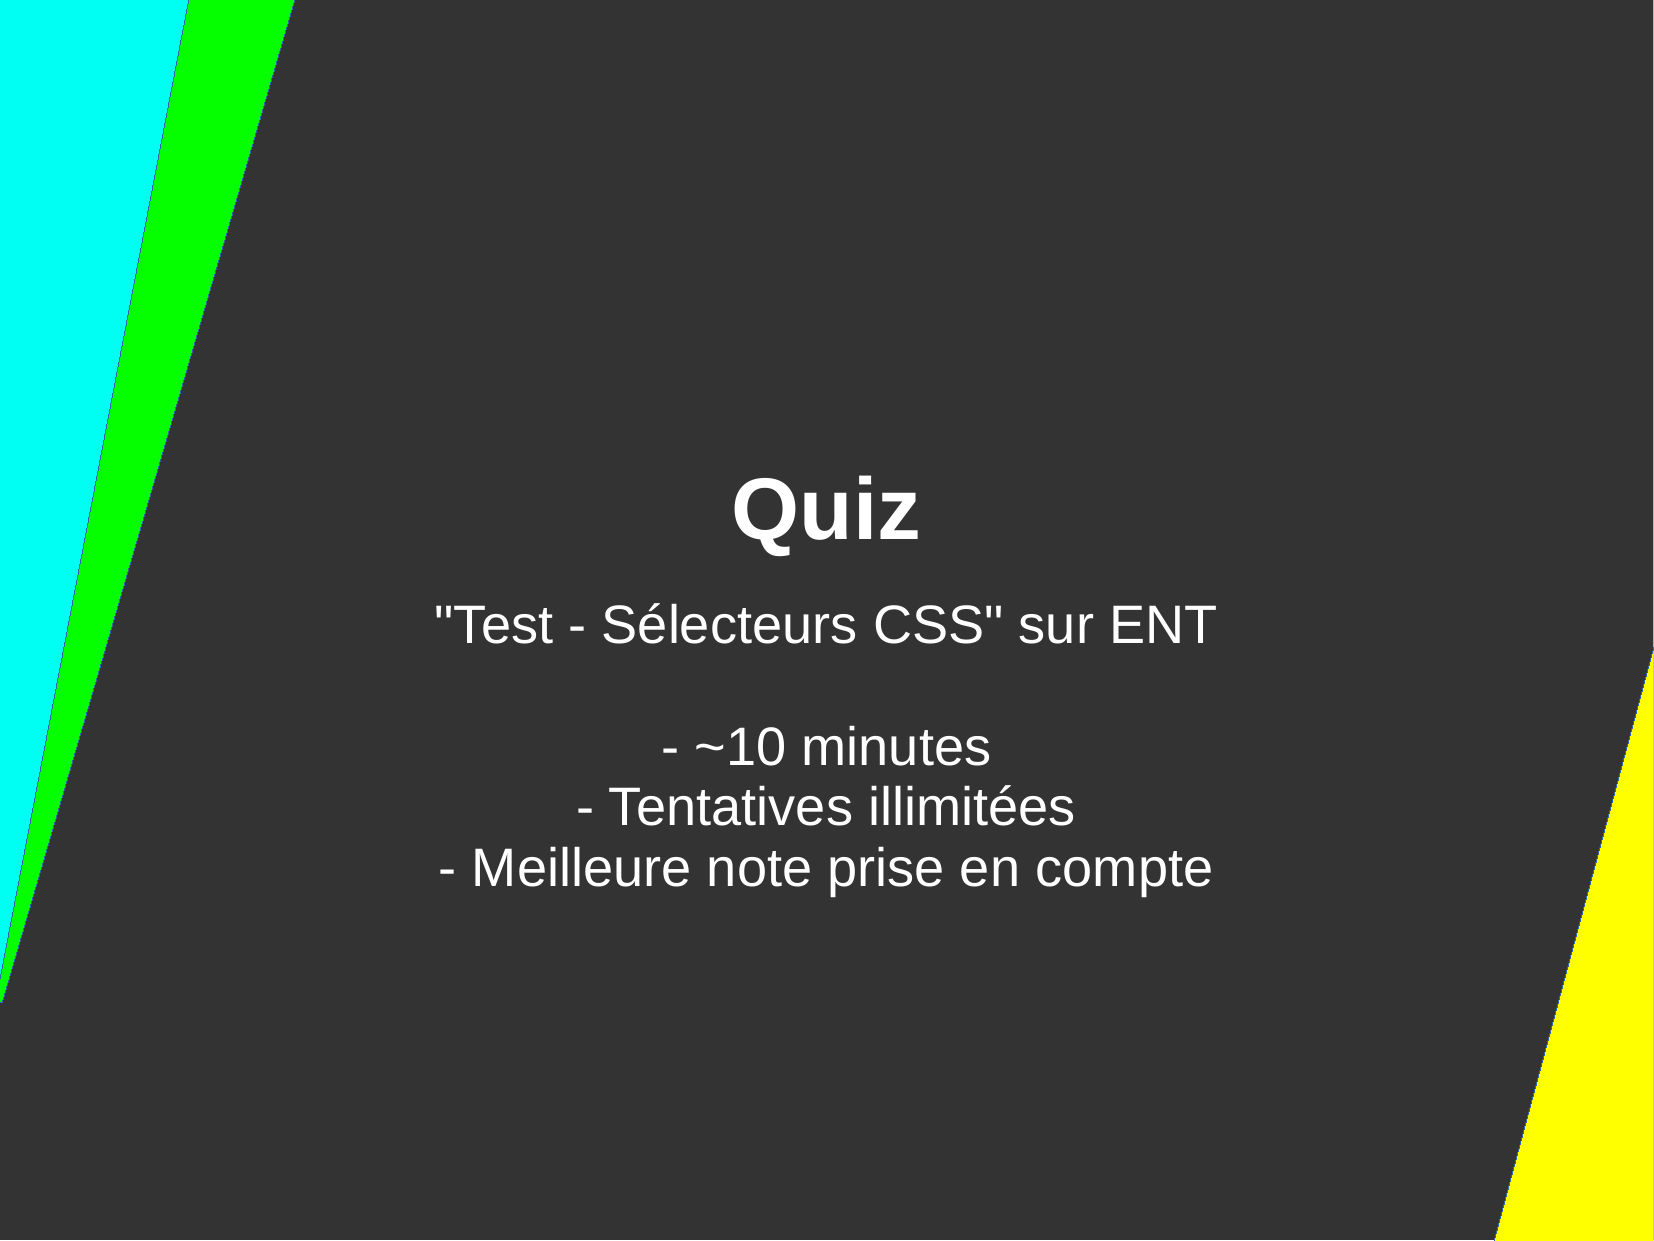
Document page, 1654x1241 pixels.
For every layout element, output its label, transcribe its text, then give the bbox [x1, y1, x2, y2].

text_box [0, 0, 295, 1003]
text_box [1494, 646, 1654, 1241]
title "Test - Sélecteurs CSS" sur ENT - ~10 minutes - Tentatives illimitées - Meilleure note prise en compte [286, 594, 1368, 898]
title Quiz [75, 460, 1622, 591]
